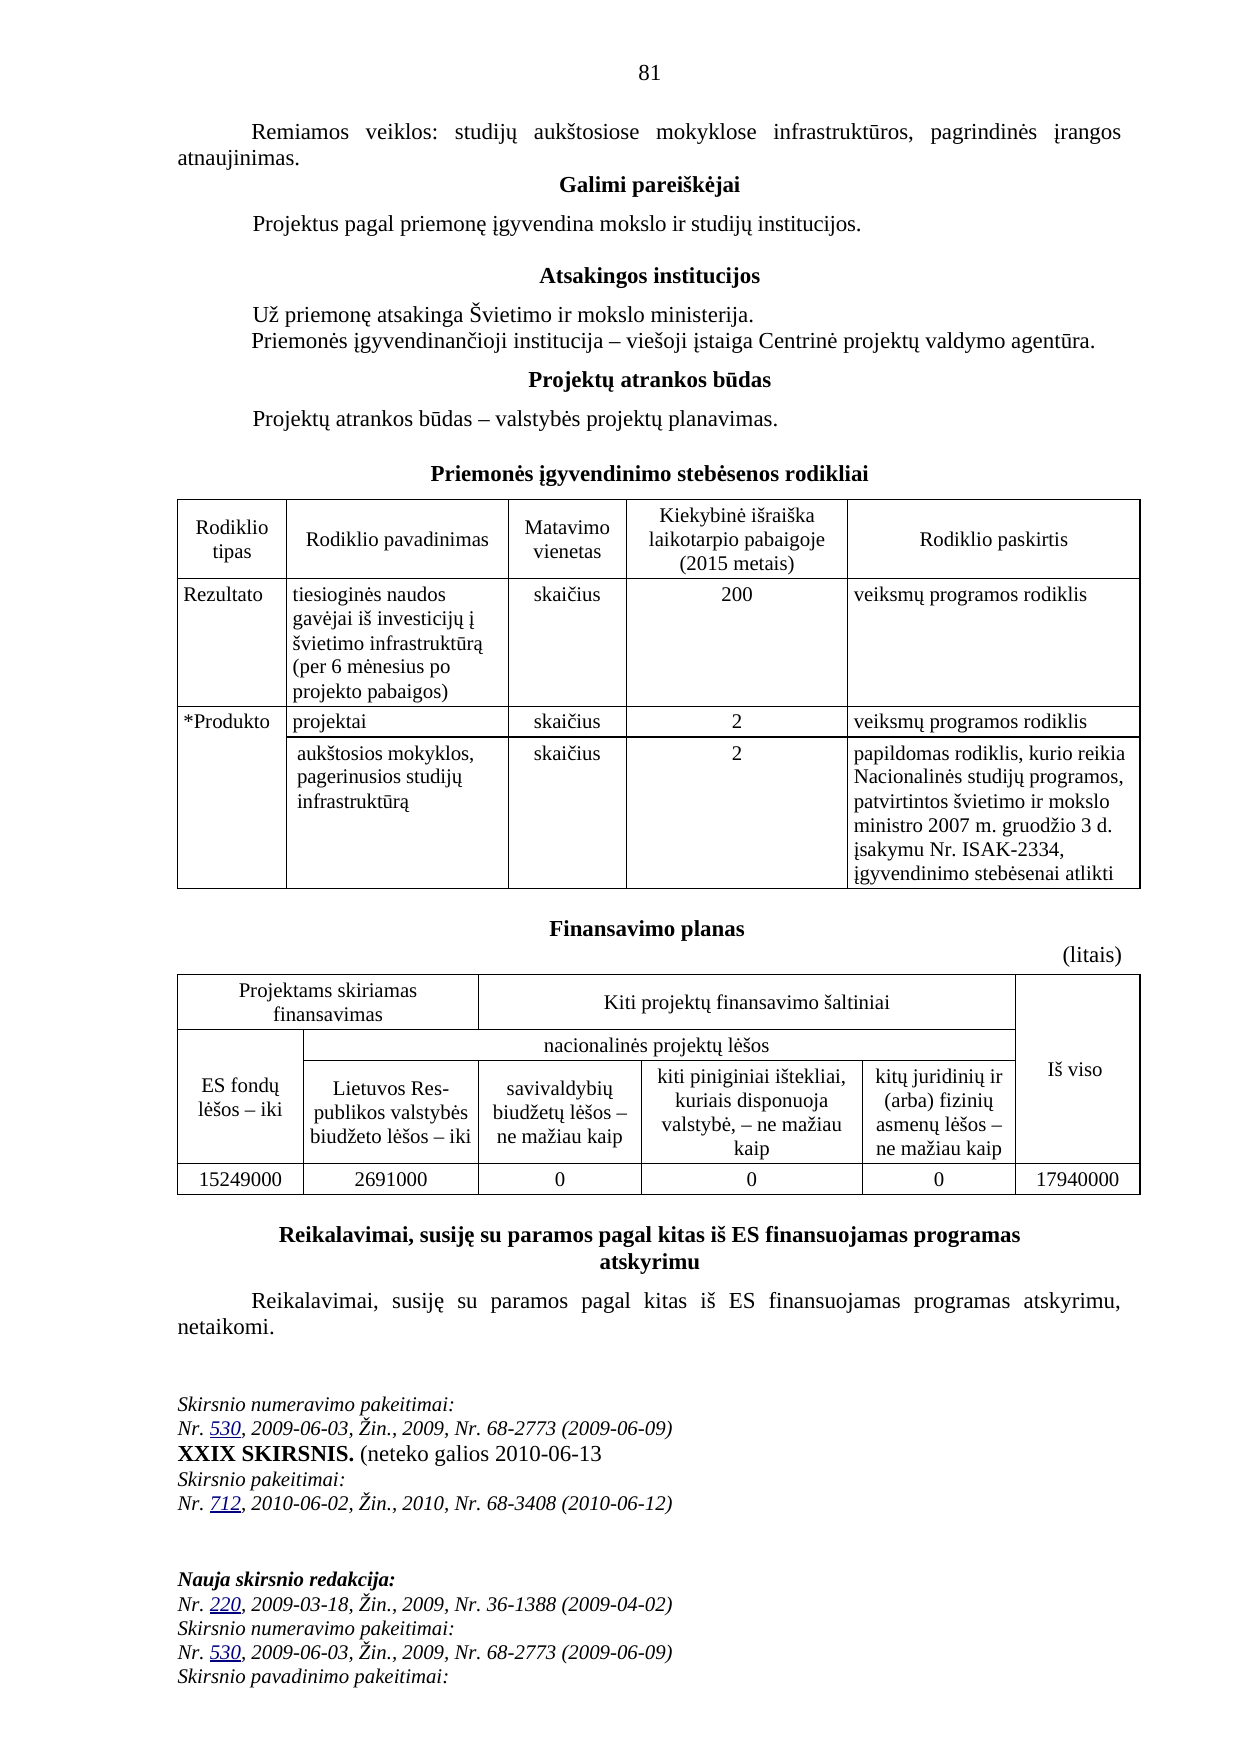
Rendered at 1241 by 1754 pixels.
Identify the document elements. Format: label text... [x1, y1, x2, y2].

table_cell papildomas rodiklis, kurio reikia Nacionalinės studijų programos, patvirtintos švietimo ir mokslo ministro 2007 m. gruodžio 3 d. įsakymu Nr. ISAK-2334, įgyvendinimo stebėsenai atlikti [848, 738, 1139, 888]
table_cell 2691000 [304, 1164, 478, 1194]
table_cell 200 [627, 579, 847, 706]
table_cell skaičius [509, 579, 626, 706]
text Projektus pagal priemonę įgyvendina mokslo ir studijų institucijos. [177, 210, 1122, 236]
table_header Iš viso [1016, 975, 1139, 1163]
text Skirsnio pakeitimai: [177, 1467, 1122, 1491]
text Remiamos veiklos: studijų aukštosiose mokyklose infrastruktūros, pagrindinės įrangos atnaujinimas. [177, 118, 1122, 171]
table_header Projektams skiriamas finansavimas [178, 975, 478, 1029]
table_cell veiksmų programos rodiklis [848, 579, 1139, 706]
table_header Kiti projektų finansavimo šaltiniai [479, 975, 1015, 1029]
text Nr. 530, 2009-06-03, Žin., 2009, Nr. 68-2773 (2009-06-09) [177, 1639, 1122, 1664]
table_header Kiekybinė išraiška laikotarpio pabaigoje (2015 metais) [627, 500, 847, 578]
text Atsakingos institucijos [177, 262, 1122, 289]
table_cell Rezultato [178, 579, 286, 706]
text Projektų atrankos būdas [177, 366, 1122, 393]
table_cell 17940000 [1016, 1164, 1139, 1194]
text (litais) [177, 941, 1122, 968]
table_cell savivaldybių biudžetų lėšos – ne mažiau kaip [479, 1061, 641, 1163]
table_header Rodiklio paskirtis [848, 500, 1139, 578]
table_cell 2 [627, 707, 847, 736]
table_cell veiksmų programos rodiklis [848, 707, 1139, 736]
text Reikalavimai, susiję su paramos pagal kitas iš ES finansuojamas programas atskyrimu [177, 1221, 1122, 1274]
table_cell skaičius [509, 738, 626, 888]
table_cell 15249000 [178, 1164, 303, 1194]
table_cell tiesioginės naudos gavėjai iš investicijų į švietimo infrastruktūrą (per 6 mėnesius po projekto pabaigos) [287, 579, 508, 706]
text Skirsnio numeravimo pakeitimai: [177, 1392, 1122, 1416]
text Priemonės įgyvendinimo stebėsenos rodikliai [177, 460, 1122, 487]
text Finansavimo planas [177, 915, 1122, 941]
text Reikalavimai, susiję su paramos pagal kitas iš ES finansuojamas programas atskyrimu, netaikomi. [177, 1287, 1122, 1339]
table_cell *Produkto [178, 707, 286, 888]
table_cell ES fondų lėšos – iki [178, 1030, 303, 1163]
text Skirsnio pavadinimo pakeitimai: [177, 1664, 1122, 1688]
table_cell nacionalinės projektų lėšos [304, 1030, 1015, 1060]
table_cell aukštosios mokyklos, pagerinusios studijų infrastruktūrą [287, 738, 508, 888]
table_cell skaičius [509, 707, 626, 736]
text Už priemonę atsakinga Švietimo ir mokslo ministerija. [177, 301, 1122, 328]
text Skirsnio numeravimo pakeitimai: [177, 1616, 1122, 1639]
text Nr. 530, 2009-06-03, Žin., 2009, Nr. 68-2773 (2009-06-09) [177, 1416, 1122, 1440]
table_cell Lietuvos Res­publikos valsty­bės biudžeto lėšos – iki [304, 1061, 478, 1163]
text Nauja skirsnio redakcija: [177, 1567, 1122, 1591]
text Priemonės įgyvendinančioji institucija – viešoji įstaiga Centrinė projektų valdymo agentūra. [177, 328, 1122, 354]
text XXIX SKIRSNIS. (neteko galios 2010-06-13 [177, 1440, 1122, 1467]
table_header Rodiklio pavadinimas [287, 500, 508, 578]
table_cell 2 [627, 738, 847, 888]
table_cell kitų juridinių ir (arba) fizinių asmenų lėšos – ne mažiau kaip [863, 1061, 1015, 1163]
table_cell 0 [863, 1164, 1015, 1194]
text Nr. 712, 2010-06-02, Žin., 2010, Nr. 68-3408 (2010-06-12) [177, 1491, 1122, 1515]
table_cell 0 [479, 1164, 641, 1194]
text Projektų atrankos būdas – valstybės projektų planavimas. [215, 405, 1122, 432]
table_cell projektai [287, 707, 508, 736]
text Nr. 220, 2009-03-18, Žin., 2009, Nr. 36-1388 (2009-04-02) [177, 1591, 1122, 1616]
text Galimi pareiškėjai [177, 171, 1122, 197]
table_header Matavimo vienetas [509, 500, 626, 578]
table_cell kiti piniginiai ištekliai, kuriais disponuoja valstybė, – ne mažiau kaip [642, 1061, 862, 1163]
table_cell 0 [642, 1164, 862, 1194]
table_header Rodiklio tipas [178, 500, 286, 578]
